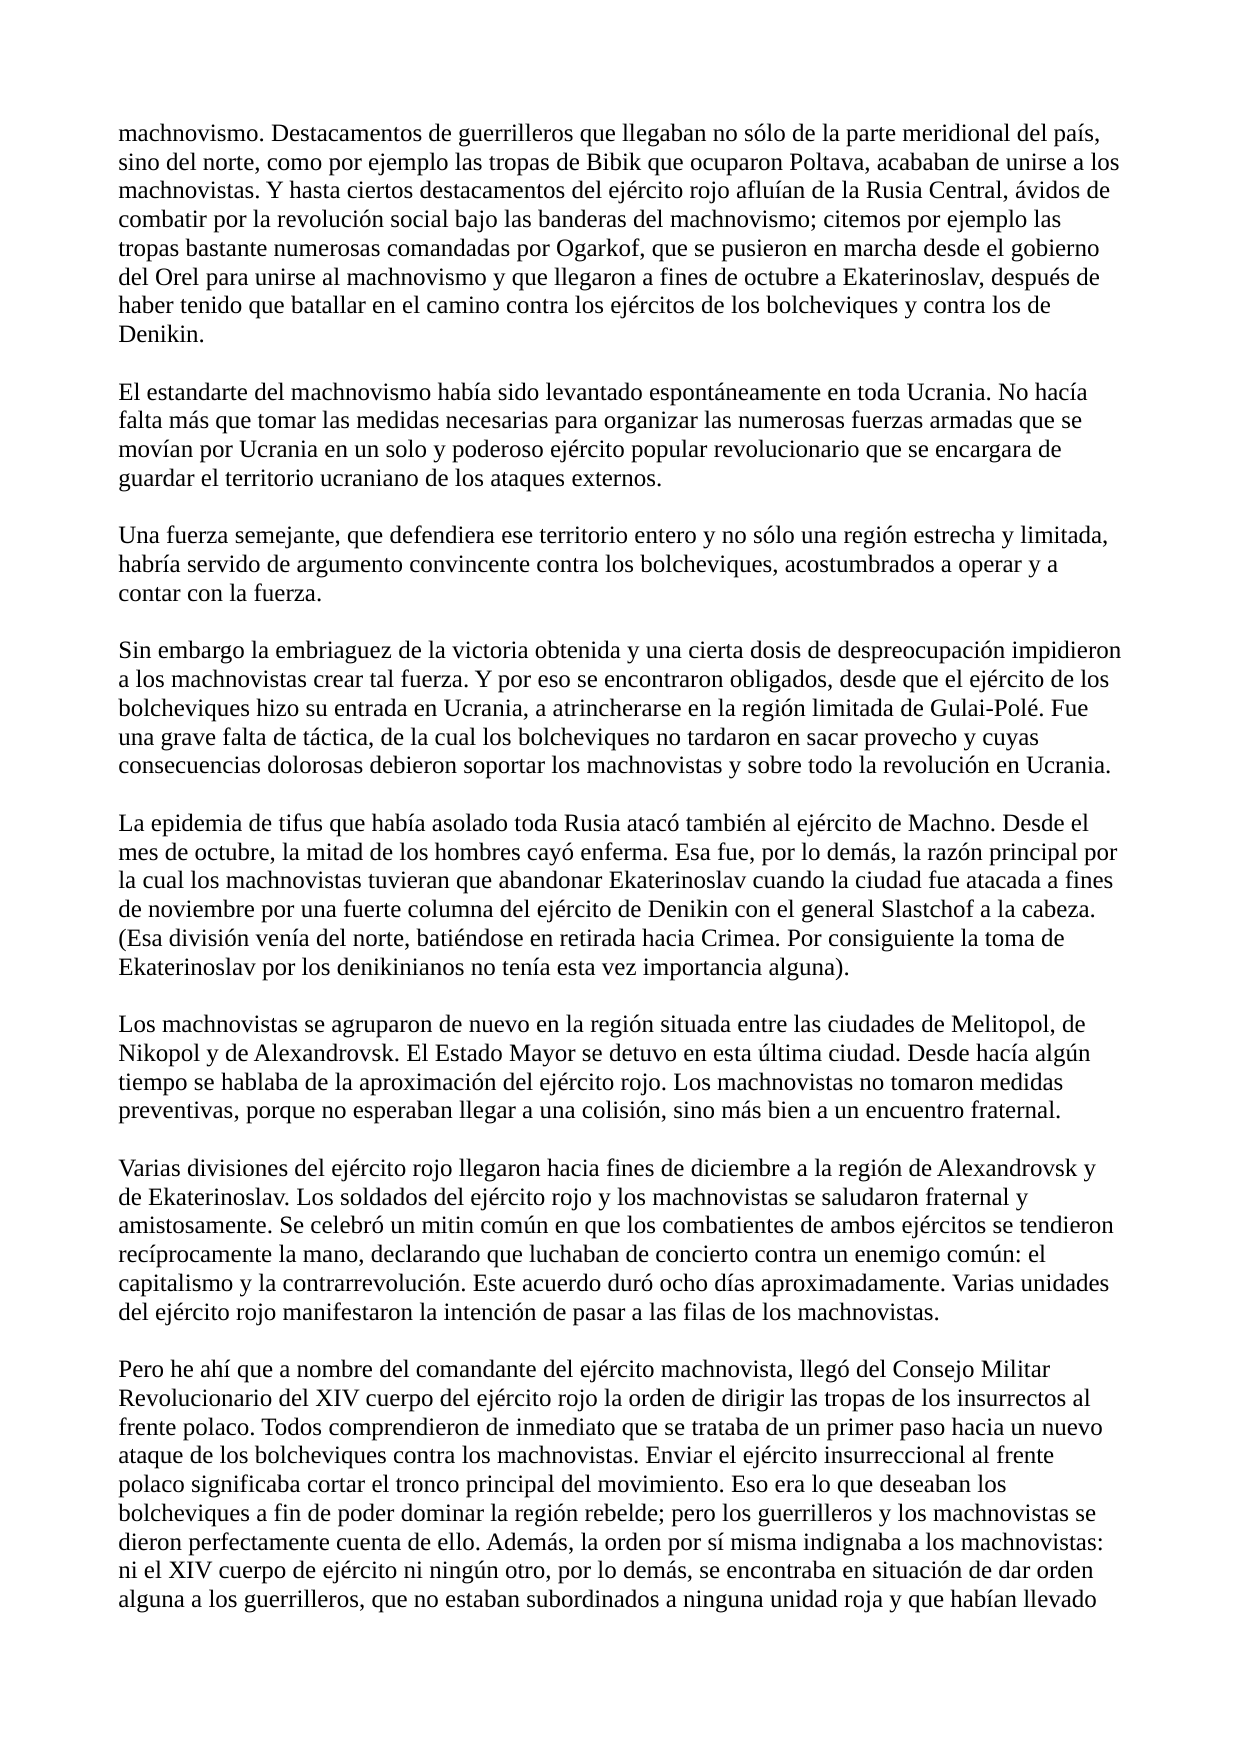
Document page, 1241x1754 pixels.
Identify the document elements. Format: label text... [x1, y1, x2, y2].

text Los machnovistas se agruparon de nuevo en la región situada entre las ciudades de Melitopol, de Nikopol y de Alexandrovsk. El Estado Mayor se detuvo en esta última ciudad. Desde hacía algún tiempo se hablaba de la aproximación del ejército rojo. Los machnovistas no tomaron medidas preventivas, porque no esperaban llegar a una colisión, sino más bien a un encuentro fraternal. [118, 1009, 1122, 1124]
text Pero he ahí que a nombre del comandante del ejército machnovista, llegó del Consejo Militar Revolucionario del XIV cuerpo del ejército rojo la orden de dirigir las tropas de los insurrectos al frente polaco. Todos comprendieron de inmediato que se trataba de un primer paso hacia un nuevo ataque de los bolcheviques contra los machnovistas. Enviar el ejército insurreccional al frente polaco significaba cortar el tronco principal del movimiento. Eso era lo que deseaban los bolcheviques a fin de poder dominar la región rebelde; pero los guerrilleros y los machnovistas se dieron perfectamente cuenta de ello. Además, la orden por sí misma indignaba a los machnovistas: ni el XIV cuerpo de ejército ni ningún otro, por lo demás, se encontraba en situación de dar orden alguna a los guerrilleros, que no estaban subordinados a ninguna unidad roja y que habían llevado [118, 1354, 1122, 1613]
text La epidemia de tifus que había asolado toda Rusia atacó también al ejército de Machno. Desde el mes de octubre, la mitad de los hombres cayó enferma. Esa fue, por lo demás, la razón principal por la cual los machnovistas tuvieran que abandonar Ekaterinoslav cuando la ciudad fue atacada a fines de noviembre por una fuerte columna del ejército de Denikin con el general Slastchof a la cabeza. (Esa división venía del norte, batiéndose en retirada hacia Crimea. Por consiguiente la toma de Ekaterinoslav por los denikinianos no tenía esta vez importancia alguna). [118, 808, 1122, 981]
text El estandarte del machnovismo había sido levantado espontáneamente en toda Ucrania. No hacía falta más que tomar las medidas necesarias para organizar las numerosas fuerzas armadas que se movían por Ucrania en un solo y poderoso ejército popular revolucionario que se encargara de guardar el territorio ucraniano de los ataques externos. [118, 377, 1122, 492]
text machnovismo. Destacamentos de guerrilleros que llegaban no sólo de la parte meridional del país, sino del norte, como por ejemplo las tropas de Bibik que ocuparon Poltava, acababan de unirse a los machnovistas. Y hasta ciertos destacamentos del ejército rojo afluían de la Rusia Central, ávidos de combatir por la revolución social bajo las banderas del machnovismo; citemos por ejemplo las tropas bastante numerosas comandadas por Ogarkof, que se pusieron en marcha desde el gobierno del Orel para unirse al machnovismo y que llegaron a fines de octubre a Ekaterinoslav, después de haber tenido que batallar en el camino contra los ejércitos de los bolcheviques y contra los de Denikin. [118, 118, 1122, 348]
text Una fuerza semejante, que defendiera ese territorio entero y no sólo una región estrecha y limitada, habría servido de argumento convincente contra los bolcheviques, acostumbrados a operar y a contar con la fuerza. [118, 521, 1122, 607]
text Sin embargo la embriaguez de la victoria obtenida y una cierta dosis de despreocupación impidieron a los machnovistas crear tal fuerza. Y por eso se encontraron obligados, desde que el ejército de los bolcheviques hizo su entrada en Ucrania, a atrincherarse en la región limitada de Gulai-Polé. Fue una grave falta de táctica, de la cual los bolcheviques no tardaron en sacar provecho y cuyas consecuencias dolorosas debieron soportar los machnovistas y sobre todo la revolución en Ucrania. [118, 636, 1122, 779]
text Varias divisiones del ejército rojo llegaron hacia fines de diciembre a la región de Alexandrovsk y de Ekaterinoslav. Los soldados del ejército rojo y los machnovistas se saludaron fraternal y amistosamente. Se celebró un mitin común en que los combatientes de ambos ejércitos se tendieron recíprocamente la mano, declarando que luchaban de concierto contra un enemigo común: el capitalismo y la contrarrevolución. Este acuerdo duró ocho días aproximadamente. Varias unidades del ejército rojo manifestaron la intención de pasar a las filas de los machnovistas. [118, 1153, 1122, 1326]
